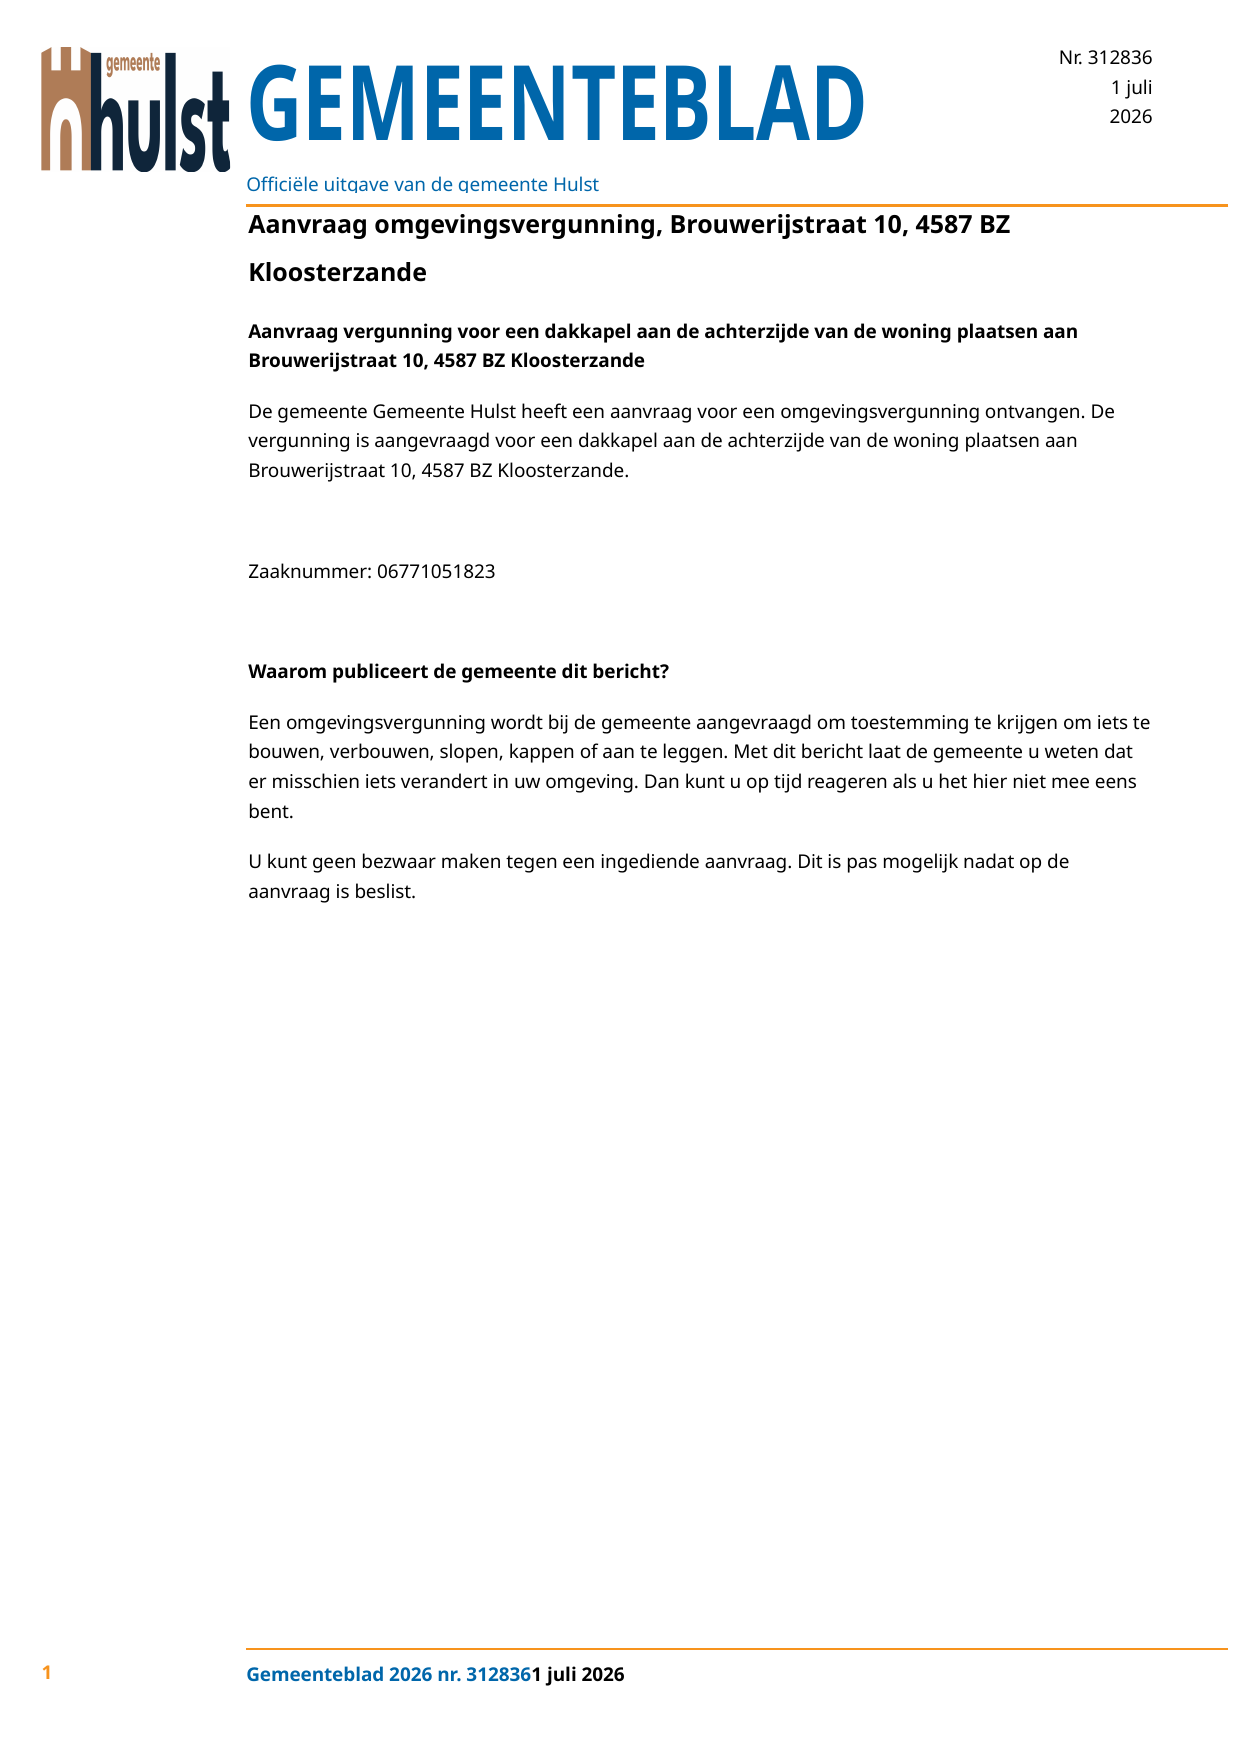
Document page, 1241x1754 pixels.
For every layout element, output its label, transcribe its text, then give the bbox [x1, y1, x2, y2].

text Aanvraag omgevingsvergunning, Brouwerijstraat 10, 4587 BZ Kloosterzande [248, 207, 1152, 288]
text Aanvraag vergunning voor een dakkapel aan de achterzijde van de woning plaatsen aan Brouwerijstraat 10, 4587 BZ Kloosterzande [248, 318, 1152, 373]
text Waarom publiceert de gemeente dit bericht? [248, 659, 1152, 684]
picture [41, 47, 231, 172]
text De gemeente Gemeente Hulst heeft een aanvraag voor een omgevingsvergunning ontvangen. De vergunning is aangevraagd voor een dakkapel aan de achterzijde van de woning plaatsen aan Brouwerijstraat 10, 4587 BZ Kloosterzande. [248, 398, 1152, 483]
text Een omgevingsvergunning wordt bij de gemeente aangevraagd om toestemming te krijgen om iets te bouwen, verbouwen, slopen, kappen of aan te leggen. Met dit bericht laat de gemeente u weten dat er misschien iets verandert in uw omgeving. Dan kunt u op tijd reageren als u het hier niet mee eens bent. [248, 709, 1152, 824]
text Zaaknummer: 06771051823 [248, 558, 1152, 584]
text U kunt geen bezwaar maken tegen een ingediende aanvraag. Dit is pas mogelijk nadat op de aanvraag is beslist. [248, 848, 1152, 904]
